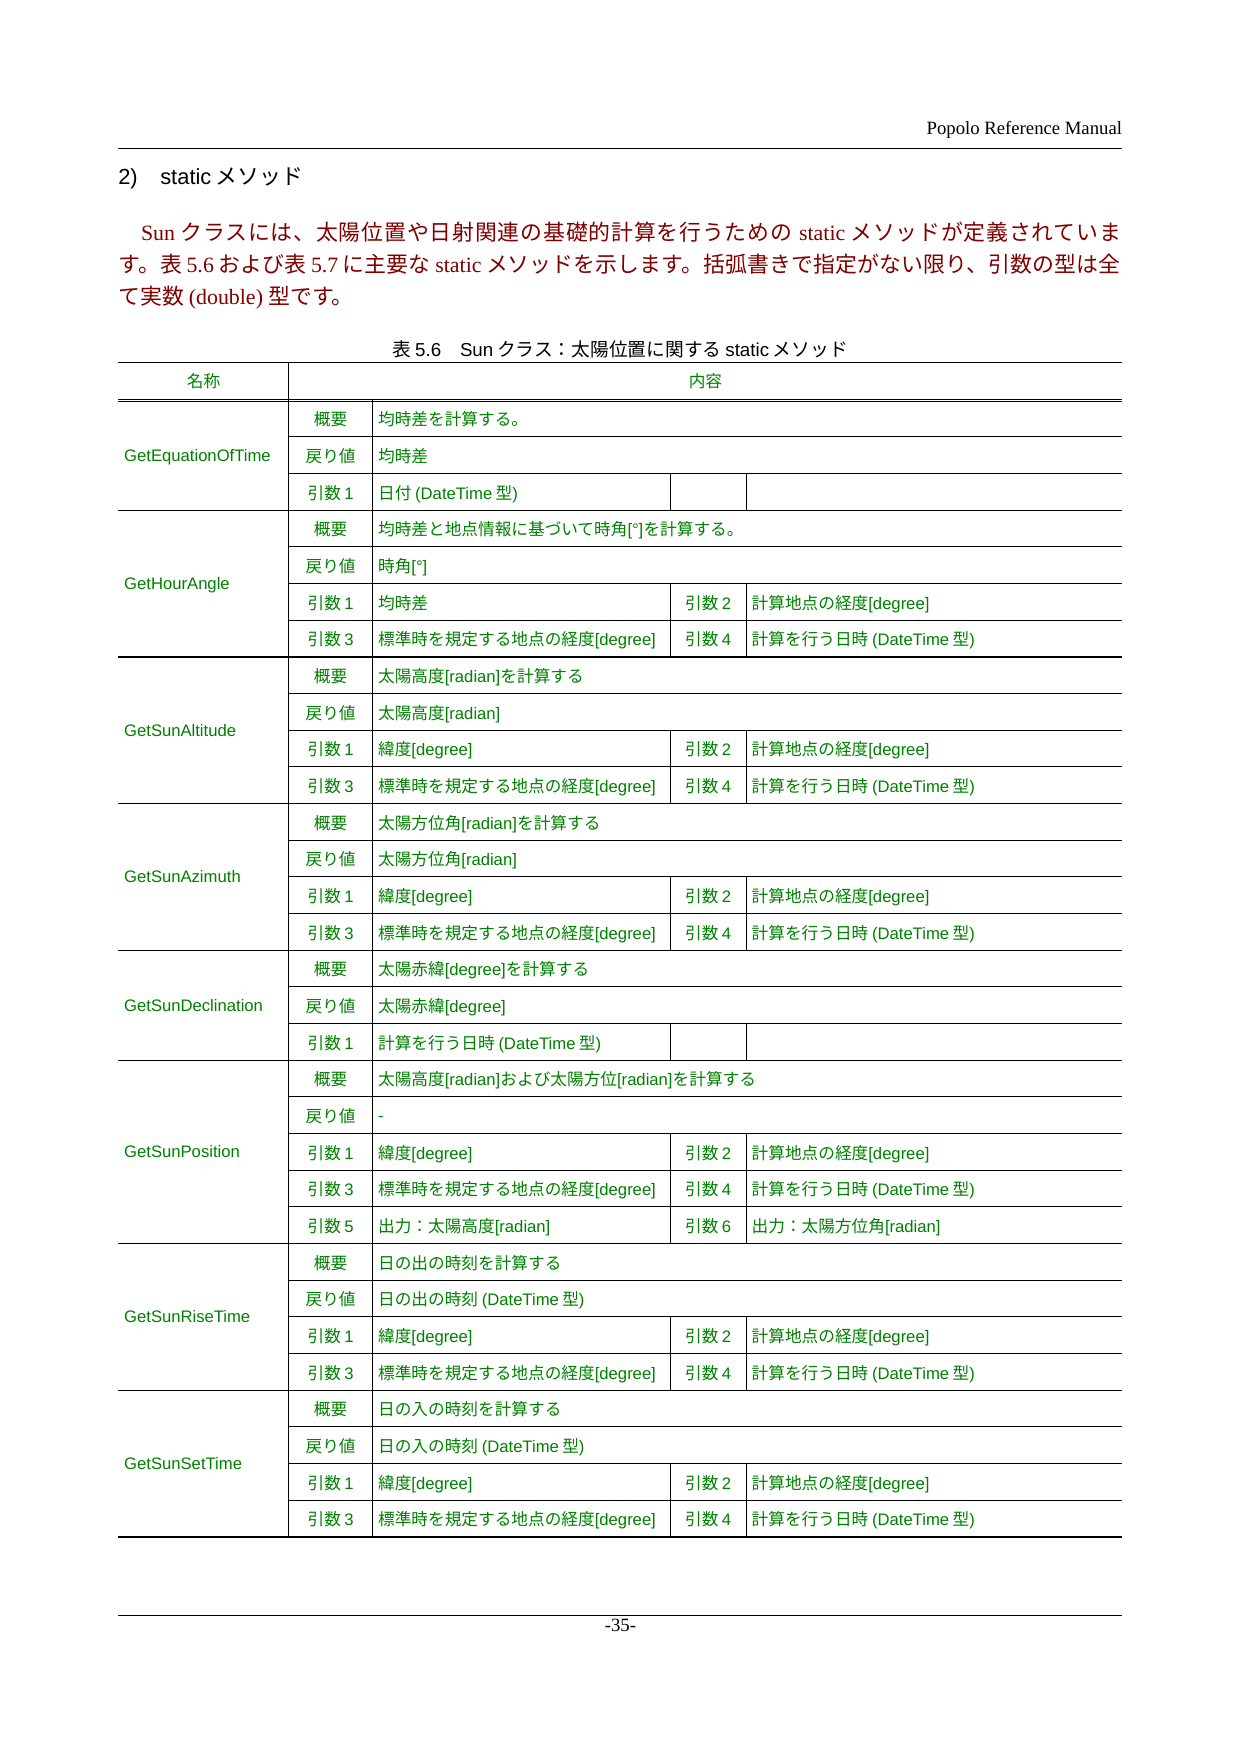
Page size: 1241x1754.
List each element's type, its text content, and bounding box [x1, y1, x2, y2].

table_cell 計算を行う日時 (DateTime型) [747, 1171, 1122, 1206]
text 表5.6 Sunクラス：太陽位置に関するstaticメソッド [118, 334, 1122, 362]
table_cell 計算地点の経度[degree] [747, 1134, 1122, 1170]
table_cell 緯度[degree] [373, 877, 670, 913]
table_cell 標準時を規定する地点の経度[degree] [373, 914, 670, 950]
table_cell 概要 [289, 511, 372, 546]
table_cell GetSunSetTime [118, 1391, 288, 1536]
table_cell 日の入の時刻を計算する [373, 1391, 1122, 1426]
table_cell 戻り値 [289, 437, 372, 473]
table_cell 概要 [289, 1061, 372, 1096]
table_cell 出力：太陽高度[radian] [373, 1207, 670, 1243]
table_cell GetSunAltitude [118, 658, 288, 803]
table_cell 引数2 [671, 584, 746, 620]
table_cell 引数4 [671, 1171, 746, 1206]
table_cell 概要 [289, 1244, 372, 1280]
table_cell 戻り値 [289, 694, 372, 730]
table_cell GetSunRiseTime [118, 1244, 288, 1390]
table_cell [747, 474, 1122, 510]
table_cell 緯度[degree] [373, 1134, 670, 1170]
table_cell 引数4 [671, 1501, 746, 1536]
table_cell 引数1 [289, 584, 372, 620]
table_cell 引数3 [289, 1171, 372, 1206]
table_cell 計算地点の経度[degree] [747, 1317, 1122, 1353]
table_cell 太陽高度[radian]および太陽方位[radian]を計算する [373, 1061, 1122, 1096]
table_cell 太陽赤緯[degree] [373, 987, 1122, 1023]
table_cell 均時差 [373, 437, 1122, 473]
table_cell 標準時を規定する地点の経度[degree] [373, 1354, 670, 1390]
table_cell 計算を行う日時 (DateTime型) [747, 1501, 1122, 1536]
table_cell 概要 [289, 1391, 372, 1426]
table_cell [671, 1024, 746, 1060]
table_cell 引数4 [671, 1354, 746, 1390]
table_cell 引数2 [671, 1317, 746, 1353]
table_cell 日の入の時刻 (DateTime型) [373, 1427, 1122, 1463]
table_cell 日の出の時刻 (DateTime型) [373, 1281, 1122, 1316]
table_cell 日の出の時刻を計算する [373, 1244, 1122, 1280]
table_cell 日付 (DateTime型) [373, 474, 670, 510]
table_cell 計算を行う日時 (DateTime型) [747, 1354, 1122, 1390]
table_cell 均時差を計算する。 [373, 402, 1122, 436]
table_cell 均時差と地点情報に基づいて時角[°]を計算する。 [373, 511, 1122, 546]
table_cell 太陽方位角[radian] [373, 841, 1122, 876]
table_header 内容 [289, 363, 1122, 398]
table_cell 太陽赤緯[degree]を計算する [373, 951, 1122, 986]
table_cell 概要 [289, 951, 372, 986]
table_cell 戻り値 [289, 547, 372, 583]
table_cell 出力：太陽方位角[radian] [747, 1207, 1122, 1243]
table_cell [671, 474, 746, 510]
table_cell 時角[°] [373, 547, 1122, 583]
table_cell 引数1 [289, 731, 372, 766]
table_cell 計算を行う日時 (DateTime型) [373, 1024, 670, 1060]
subtitle staticメソッド [118, 159, 1122, 191]
table_cell GetSunAzimuth [118, 804, 288, 950]
table_cell 引数3 [289, 621, 372, 656]
table_cell 戻り値 [289, 1427, 372, 1463]
table_cell 緯度[degree] [373, 731, 670, 766]
table_cell 標準時を規定する地点の経度[degree] [373, 767, 670, 803]
table_cell 概要 [289, 658, 372, 693]
table_cell - [373, 1097, 1122, 1133]
table_cell 概要 [289, 402, 372, 436]
table_cell GetSunDeclination [118, 951, 288, 1060]
table_cell 太陽方位角[radian]を計算する [373, 804, 1122, 840]
table_cell 均時差 [373, 584, 670, 620]
table_cell GetHourAngle [118, 511, 288, 656]
table_cell 引数3 [289, 1501, 372, 1536]
table_cell 引数1 [289, 1134, 372, 1170]
table_cell 戻り値 [289, 841, 372, 876]
table_cell 引数2 [671, 877, 746, 913]
table_cell 計算を行う日時 (DateTime型) [747, 767, 1122, 803]
table_cell 引数2 [671, 731, 746, 766]
table_cell 引数1 [289, 877, 372, 913]
table_cell 戻り値 [289, 1097, 372, 1133]
table_cell 計算地点の経度[degree] [747, 731, 1122, 766]
table_cell 計算地点の経度[degree] [747, 877, 1122, 913]
table_cell 戻り値 [289, 1281, 372, 1316]
table_cell 標準時を規定する地点の経度[degree] [373, 621, 670, 656]
table_cell 引数4 [671, 767, 746, 803]
table_cell 引数4 [671, 914, 746, 950]
table_cell 計算を行う日時 (DateTime型) [747, 621, 1122, 656]
table_cell 引数1 [289, 1024, 372, 1060]
table_cell [747, 1024, 1122, 1060]
table_cell 引数1 [289, 474, 372, 510]
table_cell 引数6 [671, 1207, 746, 1243]
table_cell 計算を行う日時 (DateTime型) [747, 914, 1122, 950]
table_cell 緯度[degree] [373, 1464, 670, 1500]
table_cell 引数2 [671, 1134, 746, 1170]
table_cell 太陽高度[radian]を計算する [373, 658, 1122, 693]
table_cell 計算地点の経度[degree] [747, 584, 1122, 620]
table_cell 計算地点の経度[degree] [747, 1464, 1122, 1500]
table_cell GetSunPosition [118, 1061, 288, 1243]
table_cell 引数3 [289, 767, 372, 803]
table_cell 引数3 [289, 1354, 372, 1390]
table_cell 引数2 [671, 1464, 746, 1500]
table_cell 緯度[degree] [373, 1317, 670, 1353]
table_cell 概要 [289, 804, 372, 840]
table_header 名称 [118, 363, 288, 398]
table_cell 戻り値 [289, 987, 372, 1023]
table_cell 引数5 [289, 1207, 372, 1243]
table_cell 標準時を規定する地点の経度[degree] [373, 1501, 670, 1536]
table_cell 引数1 [289, 1464, 372, 1500]
table_cell 標準時を規定する地点の経度[degree] [373, 1171, 670, 1206]
table_cell GetEquationOfTime [118, 402, 288, 510]
table_cell 引数4 [671, 621, 746, 656]
table_cell 太陽高度[radian] [373, 694, 1122, 730]
table_cell 引数1 [289, 1317, 372, 1353]
table_cell 引数3 [289, 914, 372, 950]
text Sunクラスには、太陽位置や日射関連の基礎的計算を行うためのstaticメソッドが定義されています。表5.6および表5.7に主要なstaticメソッドを示します。括弧書きで指定がない限り、引数の型は全て実数 (double) 型です。 [118, 215, 1122, 310]
